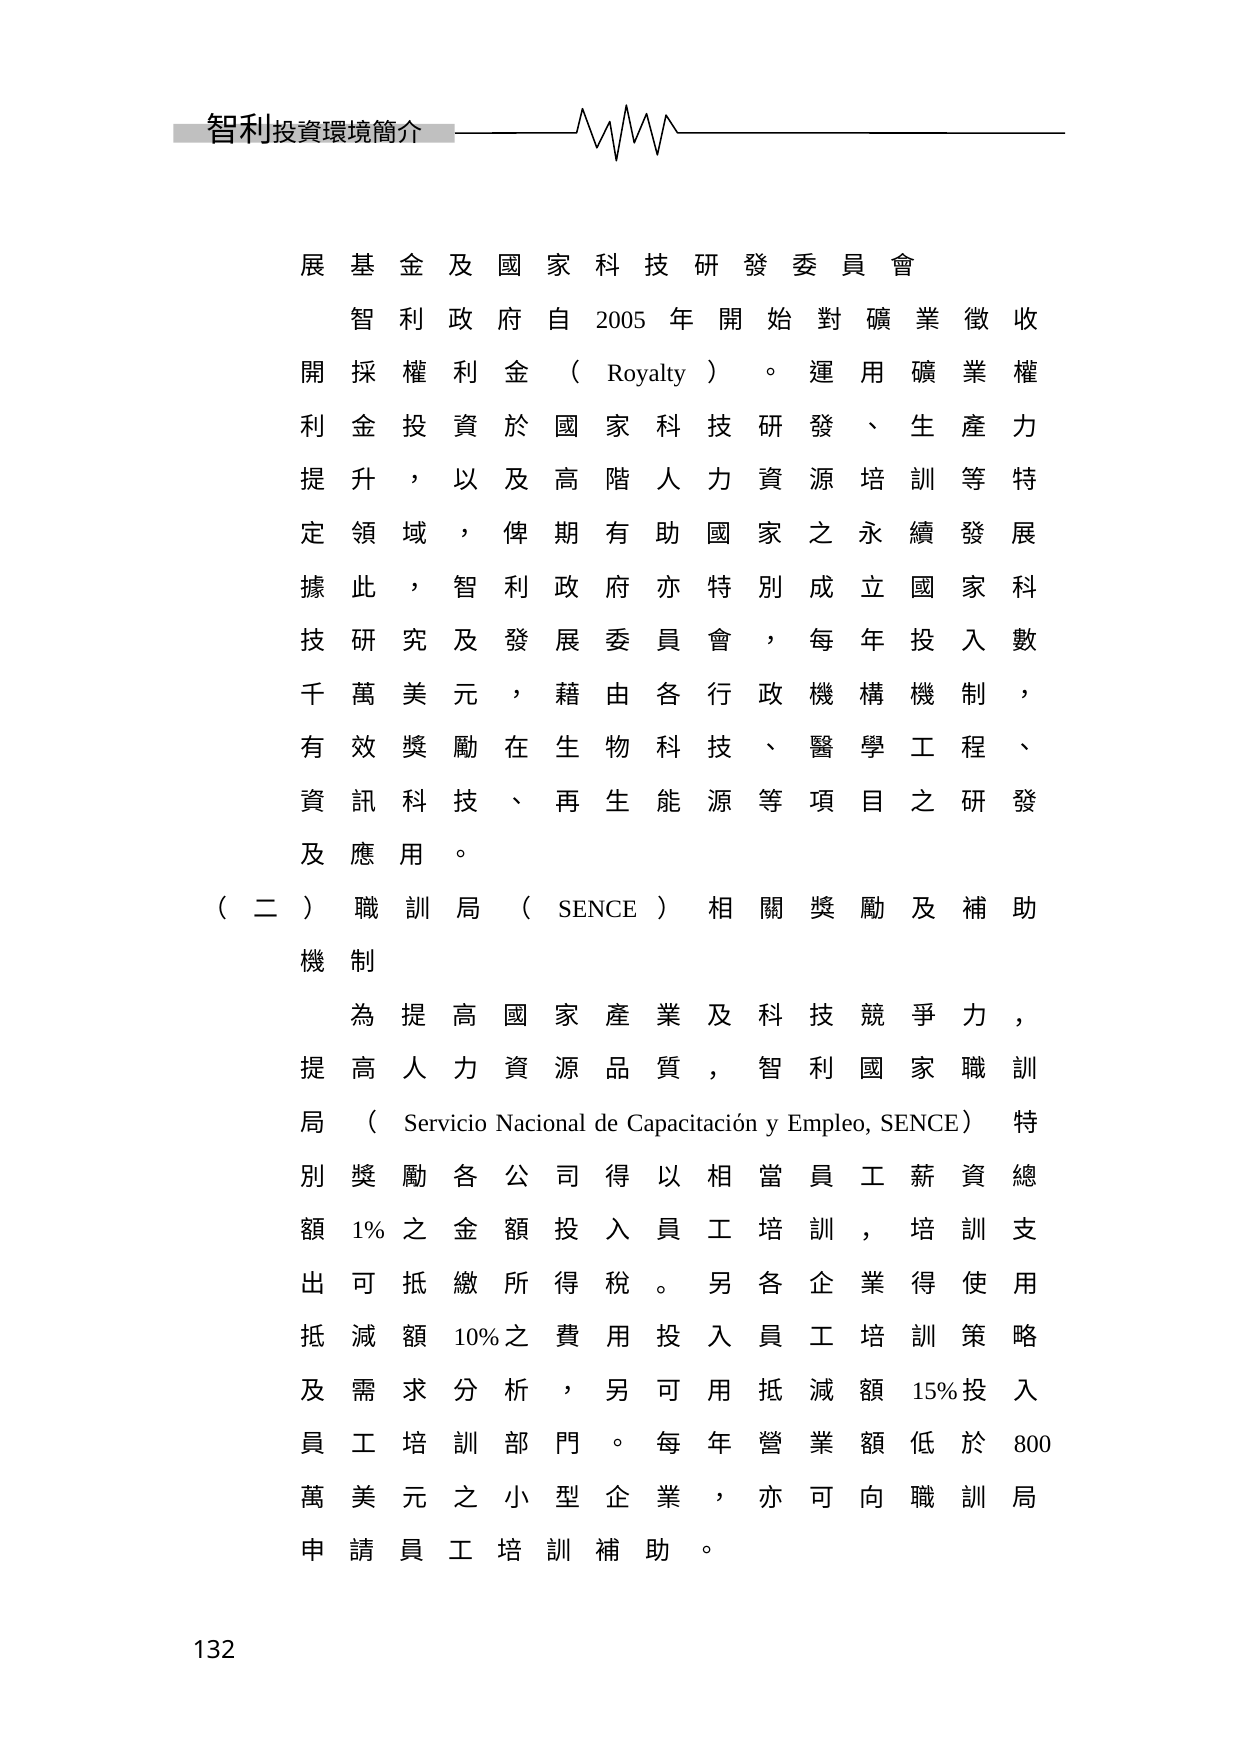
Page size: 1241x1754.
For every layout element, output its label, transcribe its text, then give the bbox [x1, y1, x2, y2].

text 智利政府自2005年開始對礦業徵收開採權利金（Royalty）。運用礦業權利金投資於國家科技研發、生產力提升，以及高階人力資源培訓等特定領域，俾期有助國家之永續發展。據此，智利政府亦特別成立國家科技研究及發展委員會，每年投入數千萬美元，藉由各行政機構機制，有效獎勵在生物科技、醫學工程、資訊科技、再生能源等項目之研發及應用。 [276, 291, 1063, 880]
text 為提高國家產業及科技競爭力，提高人力資源品質，智利國家職訓局（Servicio Nacional de Capacitaciόn y Empleo, SENCE）特別獎勵各公司得以相當員工薪資總額1%之金額投入員工培訓，培訓支出可抵繳所得稅。另各企業得使用抵減額10%之費用投入員工培訓策略及需求分析，另可用抵減額15%投入員工培訓部門。每年營業額低於800萬美元之小型企業，亦可向職訓局申請員工培訓補助。 [276, 987, 1063, 1576]
text 展基金及國家科技研發委員會 [202, 237, 1063, 291]
text （二）職訓局（SENCE）相關獎勵及補助機制 [202, 880, 1063, 987]
